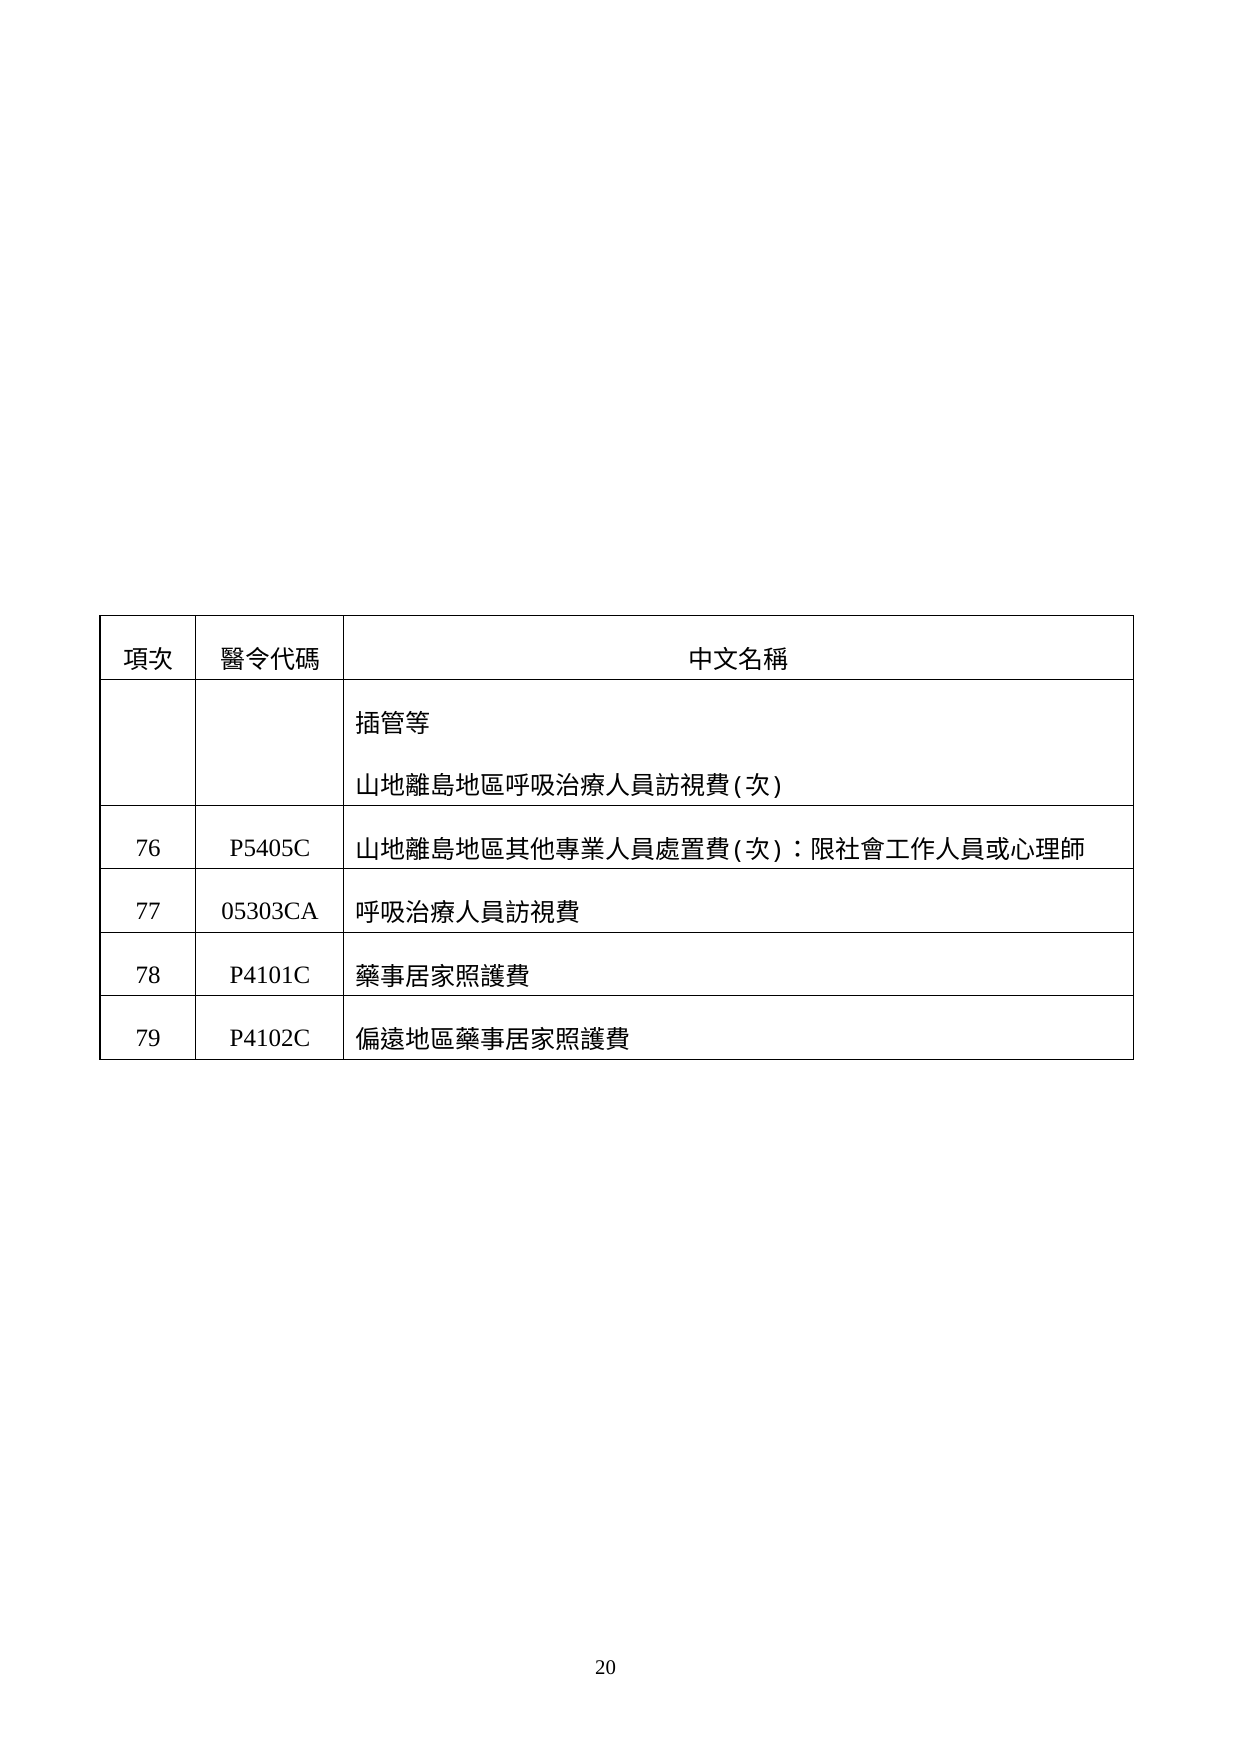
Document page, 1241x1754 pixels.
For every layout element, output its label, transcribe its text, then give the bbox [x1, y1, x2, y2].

table_cell 偏遠地區藥事居家照護費 [344, 996, 1133, 1059]
table_cell [101, 680, 195, 804]
table_cell 山地離島地區其他專業人員處置費(次)：限社會工作人員或心理師 [344, 806, 1133, 868]
table_cell 77 [101, 869, 195, 932]
table_cell 78 [101, 933, 195, 995]
table_header 醫令代碼 [196, 616, 343, 678]
table_cell 76 [101, 806, 195, 868]
table_header 中文名稱 [344, 616, 1133, 678]
table_cell 79 [101, 996, 195, 1059]
table_cell [196, 680, 343, 804]
table_header 項次 [101, 616, 195, 678]
table_cell 05303CA [196, 869, 343, 932]
table_cell 呼吸治療人員訪視費 [344, 869, 1133, 932]
table_cell P4102C [196, 996, 343, 1059]
table_cell 藥事居家照護費 [344, 933, 1133, 995]
table_cell P4101C [196, 933, 343, 995]
table_cell P5405C [196, 806, 343, 868]
table_cell 插管等 山地離島地區呼吸治療人員訪視費(次) [344, 680, 1133, 804]
